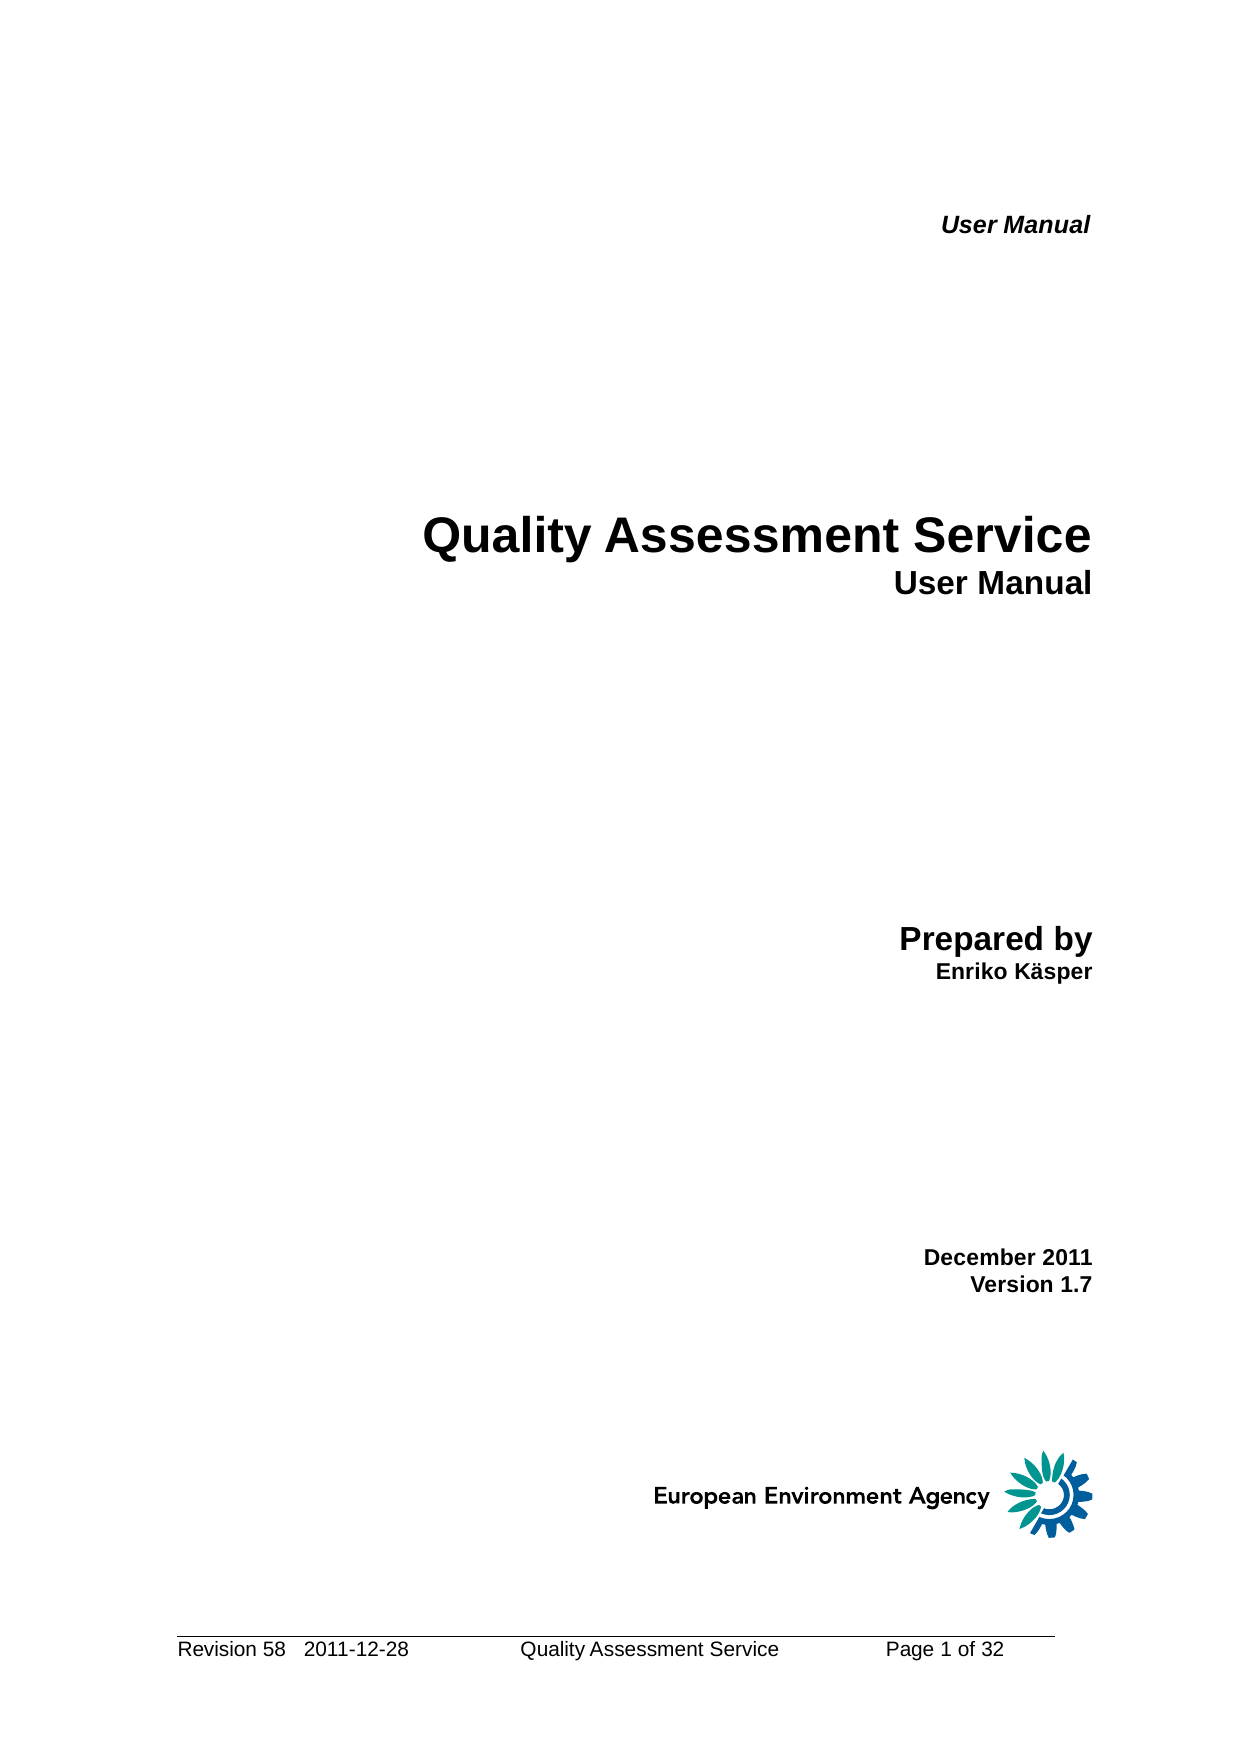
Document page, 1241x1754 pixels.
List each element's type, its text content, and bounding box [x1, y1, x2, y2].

text User Manual [177, 210, 1092, 239]
title User Manual [177, 563, 1092, 602]
title Prepared by [177, 919, 1092, 957]
title Version 1.7 [177, 1271, 1092, 1298]
title December 2011 [177, 1244, 1092, 1271]
title Quality Assessment Service [177, 506, 1092, 563]
title Enriko Käsper [177, 957, 1092, 984]
